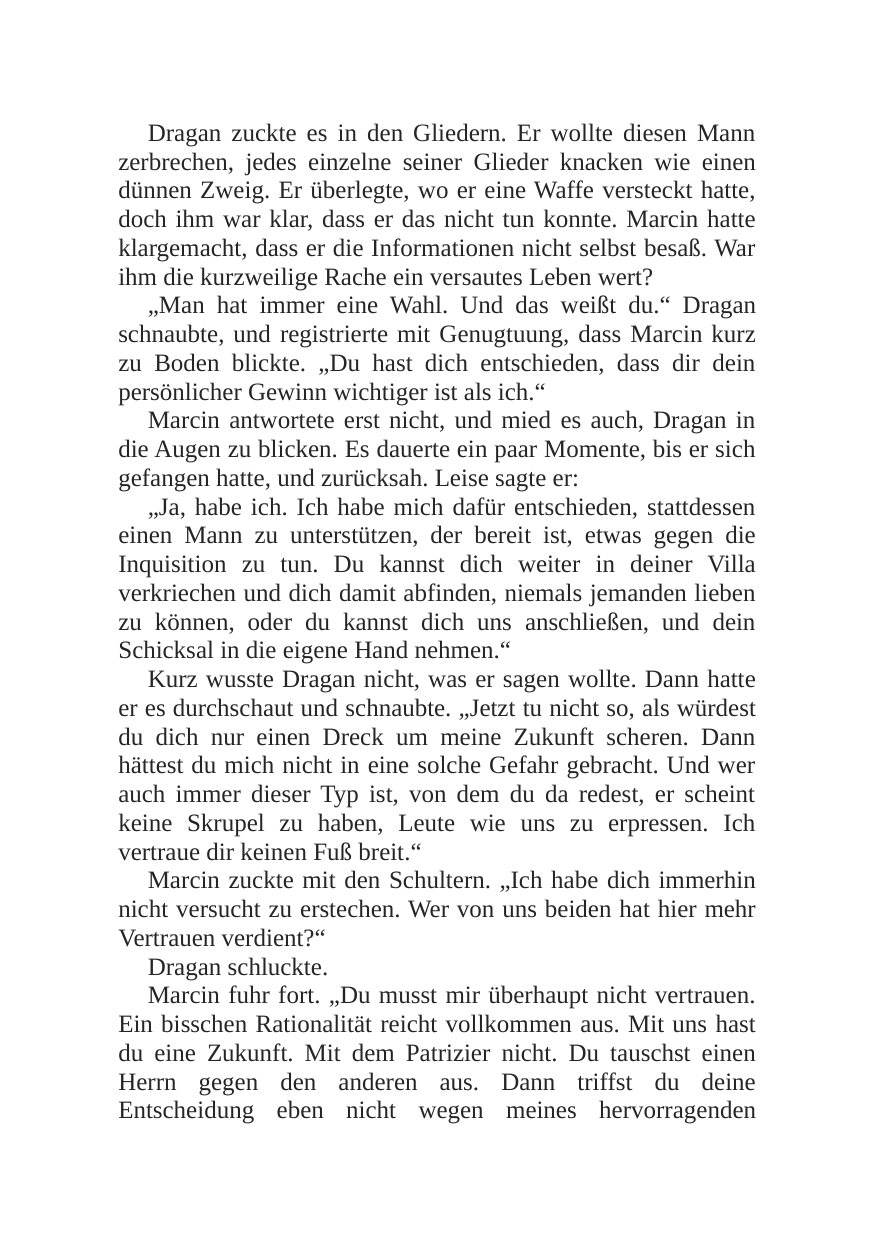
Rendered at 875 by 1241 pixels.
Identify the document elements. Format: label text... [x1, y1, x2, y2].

text „Ja, habe ich. Ich habe mich dafür entschieden, stattdessen einen Mann zu unterstützen, der bereit ist, etwas gegen die Inquisition zu tun. Du kannst dich weiter in deiner Villa verkriechen und dich damit abfinden, niemals jemanden lieben zu können, oder du kannst dich uns anschließen, und dein Schicksal in die eigene Hand nehmen.“ [118, 492, 756, 664]
text Marcin zuckte mit den Schultern. „Ich habe dich immerhin nicht versucht zu erstechen. Wer von uns beiden hat hier mehr Vertrauen verdient?“ [118, 866, 756, 952]
text „Man hat immer eine Wahl. Und das weißt du.“ Dragan schnaubte, und registrierte mit Genugtuung, dass Marcin kurz zu Boden blickte. „Du hast dich entschieden, dass dir dein persönlicher Gewinn wichtiger ist als ich.“ [118, 291, 756, 406]
text Marcin fuhr fort. „Du musst mir überhaupt nicht vertrauen. Ein bisschen Rationalität reicht vollkommen aus. Mit uns hast du eine Zukunft. Mit dem Patrizier nicht. Du tauschst einen Herrn gegen den anderen aus. Dann triffst du deine Entscheidung eben nicht wegen meines hervorragenden [118, 981, 756, 1124]
text Kurz wusste Dragan nicht, was er sagen wollte. Dann hatte er es durchschaut und schnaubte. „Jetzt tu nicht so, als würdest du dich nur einen Dreck um meine Zukunft scheren. Dann hättest du mich nicht in eine solche Gefahr gebracht. Und wer auch immer dieser Typ ist, von dem du da redest, er scheint keine Skrupel zu haben, Leute wie uns zu erpressen. Ich vertraue dir keinen Fuß breit.“ [118, 664, 756, 866]
text Marcin antwortete erst nicht, und mied es auch, Dragan in die Augen zu blicken. Es dauerte ein paar Momente, bis er sich gefangen hatte, und zurücksah. Leise sagte er: [118, 406, 756, 492]
text Dragan schluckte. [118, 952, 756, 981]
text Dragan zuckte es in den Gliedern. Er wollte diesen Mann zerbrechen, jedes einzelne seiner Glieder knacken wie einen dünnen Zweig. Er überlegte, wo er eine Waffe versteckt hatte, doch ihm war klar, dass er das nicht tun konnte. Marcin hatte klargemacht, dass er die Informationen nicht selbst besaß. War ihm die kurzweilige Rache ein versautes Leben wert? [118, 118, 756, 291]
